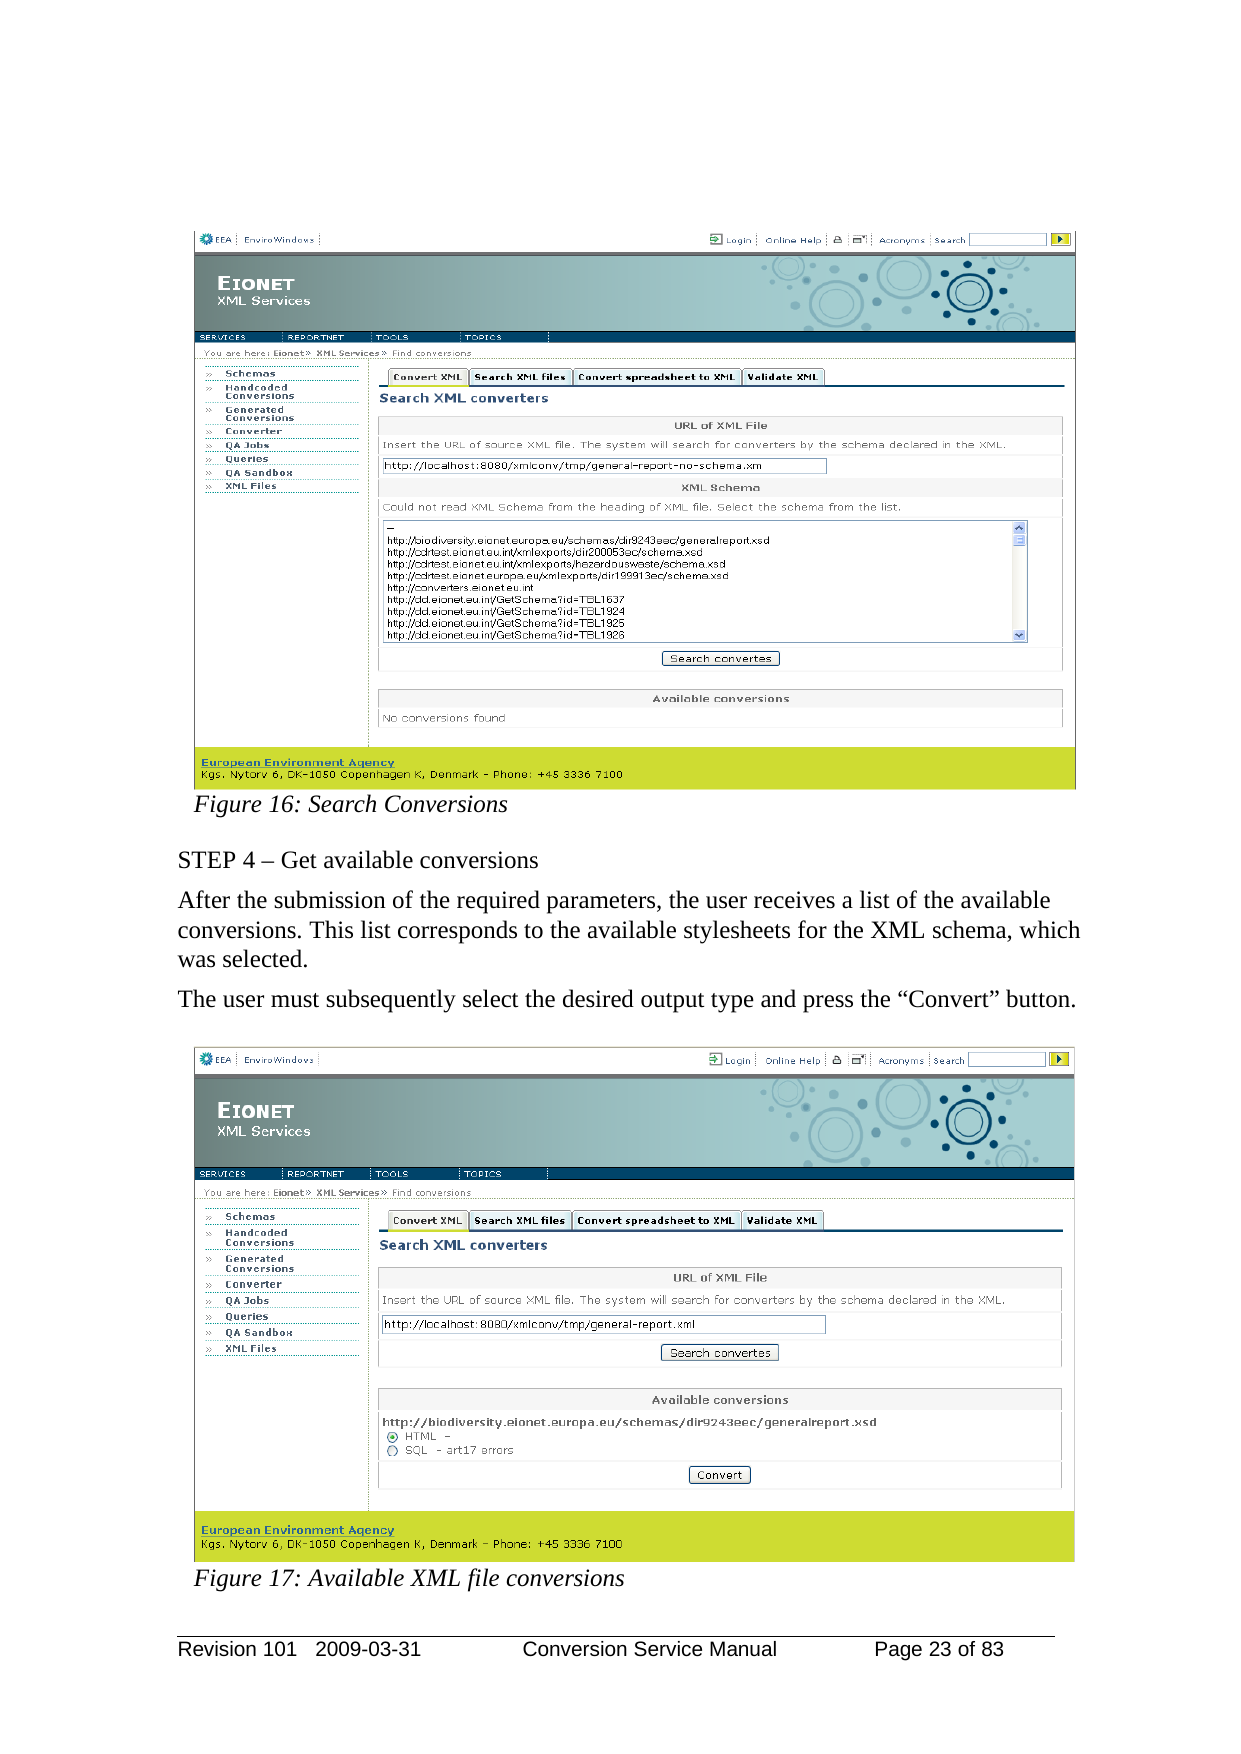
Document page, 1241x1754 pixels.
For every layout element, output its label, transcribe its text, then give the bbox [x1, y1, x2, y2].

text STEP 4 – Get available conversions [177, 844, 1092, 874]
text After the submission of the required parameters, the user receives a list of the available conversions. This list corresponds to the available stylesheets for the XML schema, which was selected. [177, 885, 1092, 973]
text The user must subsequently select the desired output type and press the “Convert” button. [177, 984, 1092, 1013]
text Figure 17: Available XML file conversions [194, 1563, 1074, 1591]
text Figure 16: Search Conversions [194, 790, 1077, 818]
